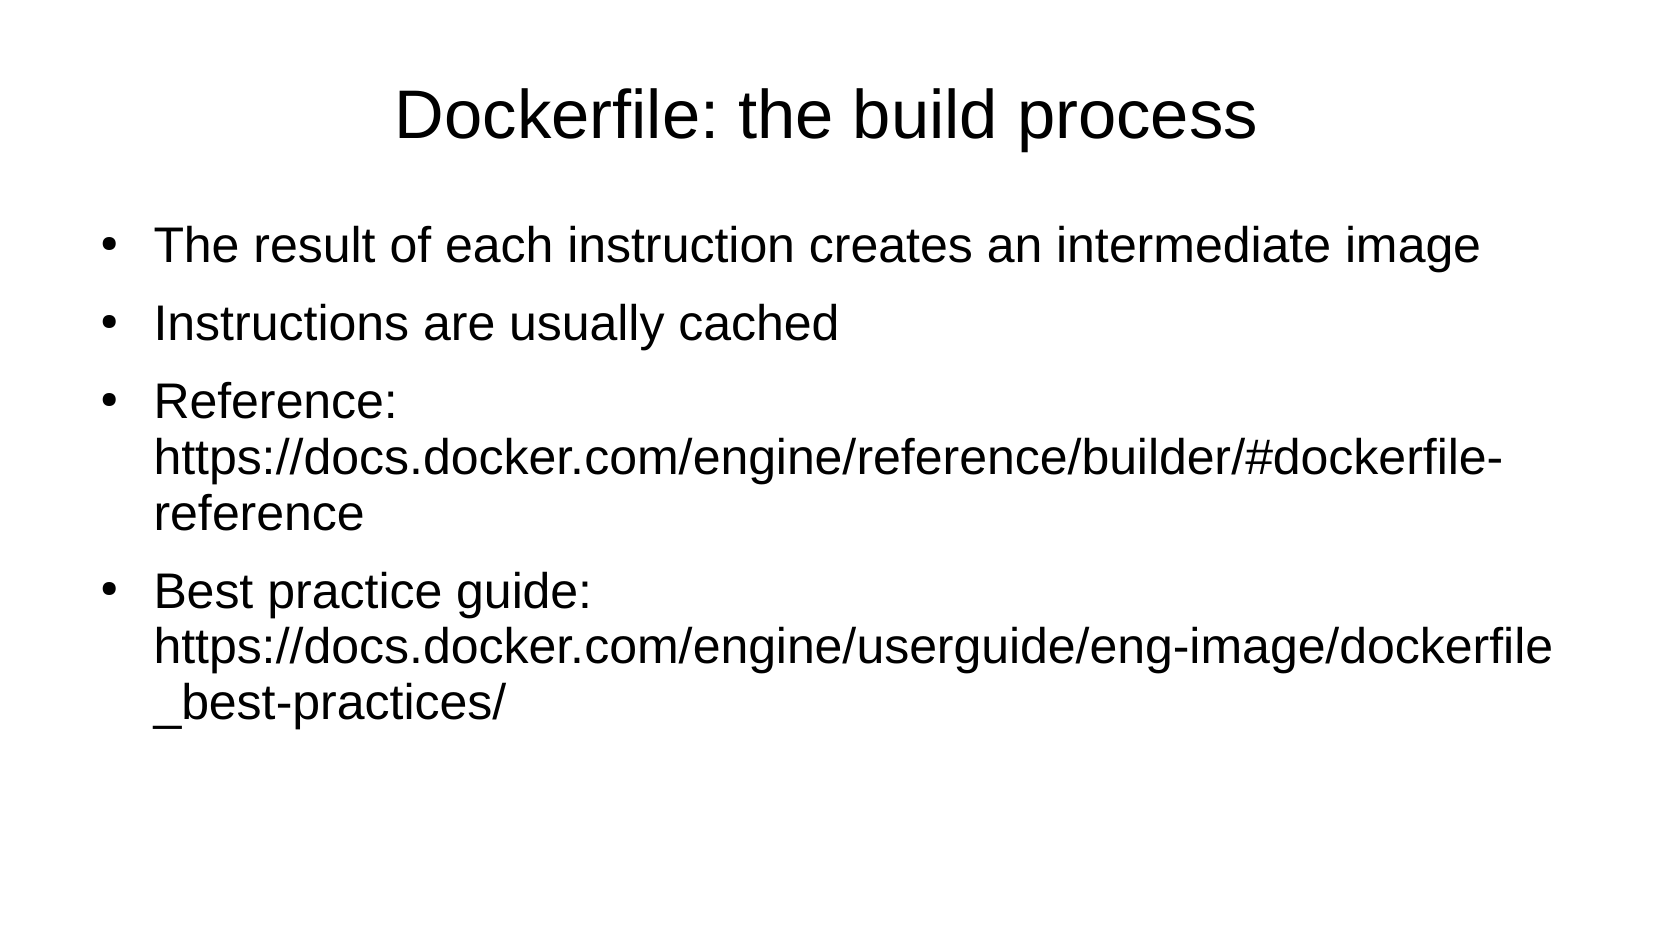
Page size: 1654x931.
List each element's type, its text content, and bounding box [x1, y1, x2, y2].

title Dockerfile: the build process [82, 37, 1571, 193]
list The result of each instruction creates an intermediate image Instructions are usually cached Reference: https://docs.docker.com/engine/reference/builder/#dockerfile-reference Best practice guide: https://docs.docker.com/engine/userguide/eng-image/dockerfile_best-practices/ [82, 217, 1571, 758]
